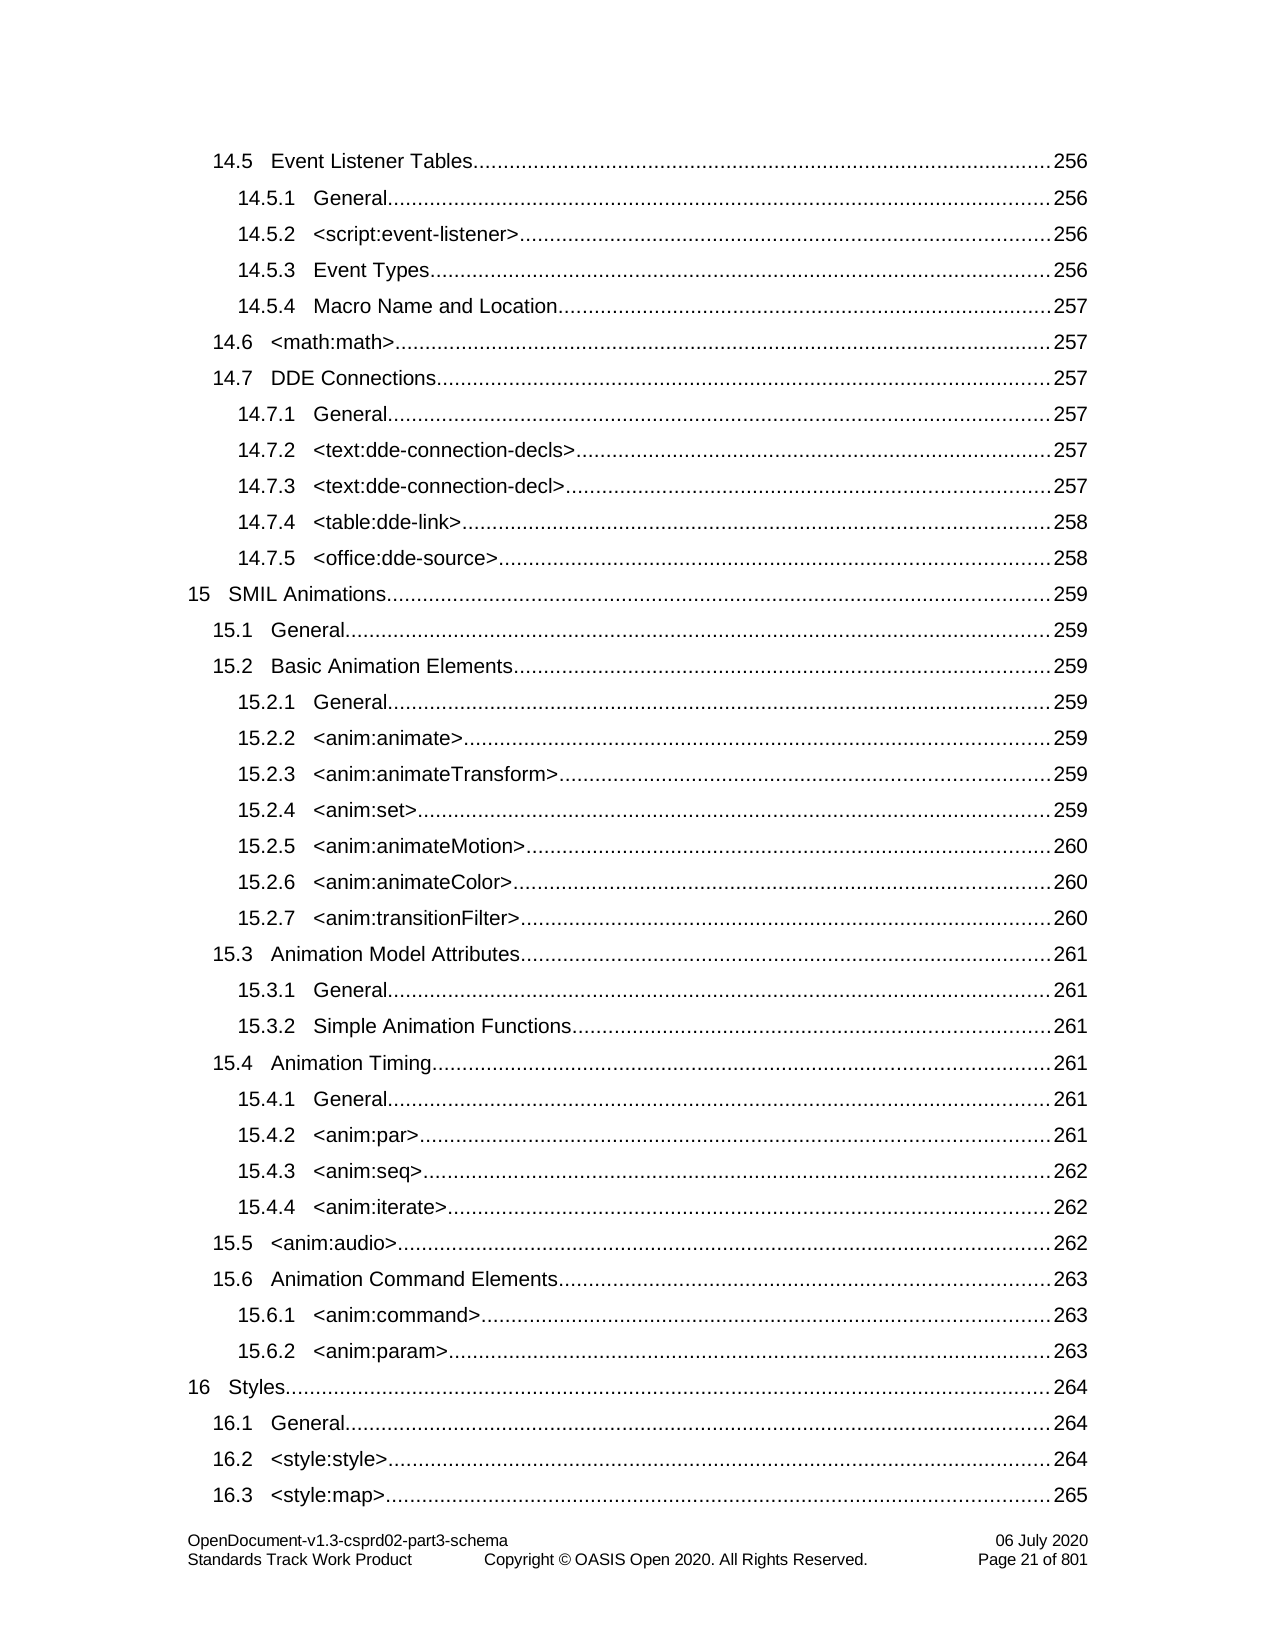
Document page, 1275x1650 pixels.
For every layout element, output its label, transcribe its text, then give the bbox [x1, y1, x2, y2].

text 15.4.2 <anim:par> 261 [237, 1123, 1088, 1147]
text 14.6 <math:math> 257 [212, 330, 1088, 354]
text 16.2 <style:style> 264 [212, 1447, 1088, 1471]
text 15.2.7 <anim:transitionFilter> 260 [237, 907, 1088, 930]
text 15.3.2 Simple Animation Functions 261 [237, 1015, 1088, 1038]
text 15.2.5 <anim:animateMotion> 260 [237, 835, 1088, 858]
text 15.2.1 General 259 [237, 691, 1088, 714]
text 15.4 Animation Timing 261 [212, 1051, 1088, 1074]
text 14.7 DDE Connections 257 [212, 366, 1088, 390]
text 15.6.2 <anim:param> 263 [237, 1339, 1088, 1363]
text 15.4.3 <anim:seq> 262 [237, 1159, 1088, 1183]
text 14.5 Event Listener Tables 256 [212, 150, 1088, 173]
text 16.1 General 264 [212, 1411, 1088, 1435]
text 14.7.4 <table:dde-link> 258 [237, 510, 1088, 534]
text 15.3 Animation Model Attributes 261 [212, 943, 1088, 966]
text 15.5 <anim:audio> 262 [212, 1231, 1088, 1255]
text 15.2.2 <anim:animate> 259 [237, 727, 1088, 750]
text 14.7.2 <text:dde-connection-decls> 257 [237, 438, 1088, 462]
text 14.5.2 <script:event-listener> 256 [237, 222, 1088, 246]
text 14.5.1 General 256 [237, 186, 1088, 209]
text 16 Styles 264 [187, 1375, 1088, 1399]
text 15.2.4 <anim:set> 259 [237, 799, 1088, 822]
text 15.2.3 <anim:animateTransform> 259 [237, 763, 1088, 786]
text 15.6 Animation Command Elements 263 [212, 1267, 1088, 1291]
text 14.7.1 General 257 [237, 402, 1088, 426]
text 15.4.4 <anim:iterate> 262 [237, 1195, 1088, 1219]
text 15.2.6 <anim:animateColor> 260 [237, 871, 1088, 894]
text 15.6.1 <anim:command> 263 [237, 1303, 1088, 1327]
text 15.3.1 General 261 [237, 979, 1088, 1002]
text 16.3 <style:map> 265 [212, 1483, 1088, 1507]
text 14.7.5 <office:dde-source> 258 [237, 546, 1088, 570]
text 14.7.3 <text:dde-connection-decl> 257 [237, 474, 1088, 498]
text 15.4.1 General 261 [237, 1087, 1088, 1111]
text 15.2 Basic Animation Elements 259 [212, 654, 1088, 678]
text 14.5.4 Macro Name and Location 257 [237, 294, 1088, 318]
text 15.1 General 259 [212, 618, 1088, 642]
text 14.5.3 Event Types 256 [237, 258, 1088, 282]
text 15 SMIL Animations 259 [187, 582, 1088, 606]
